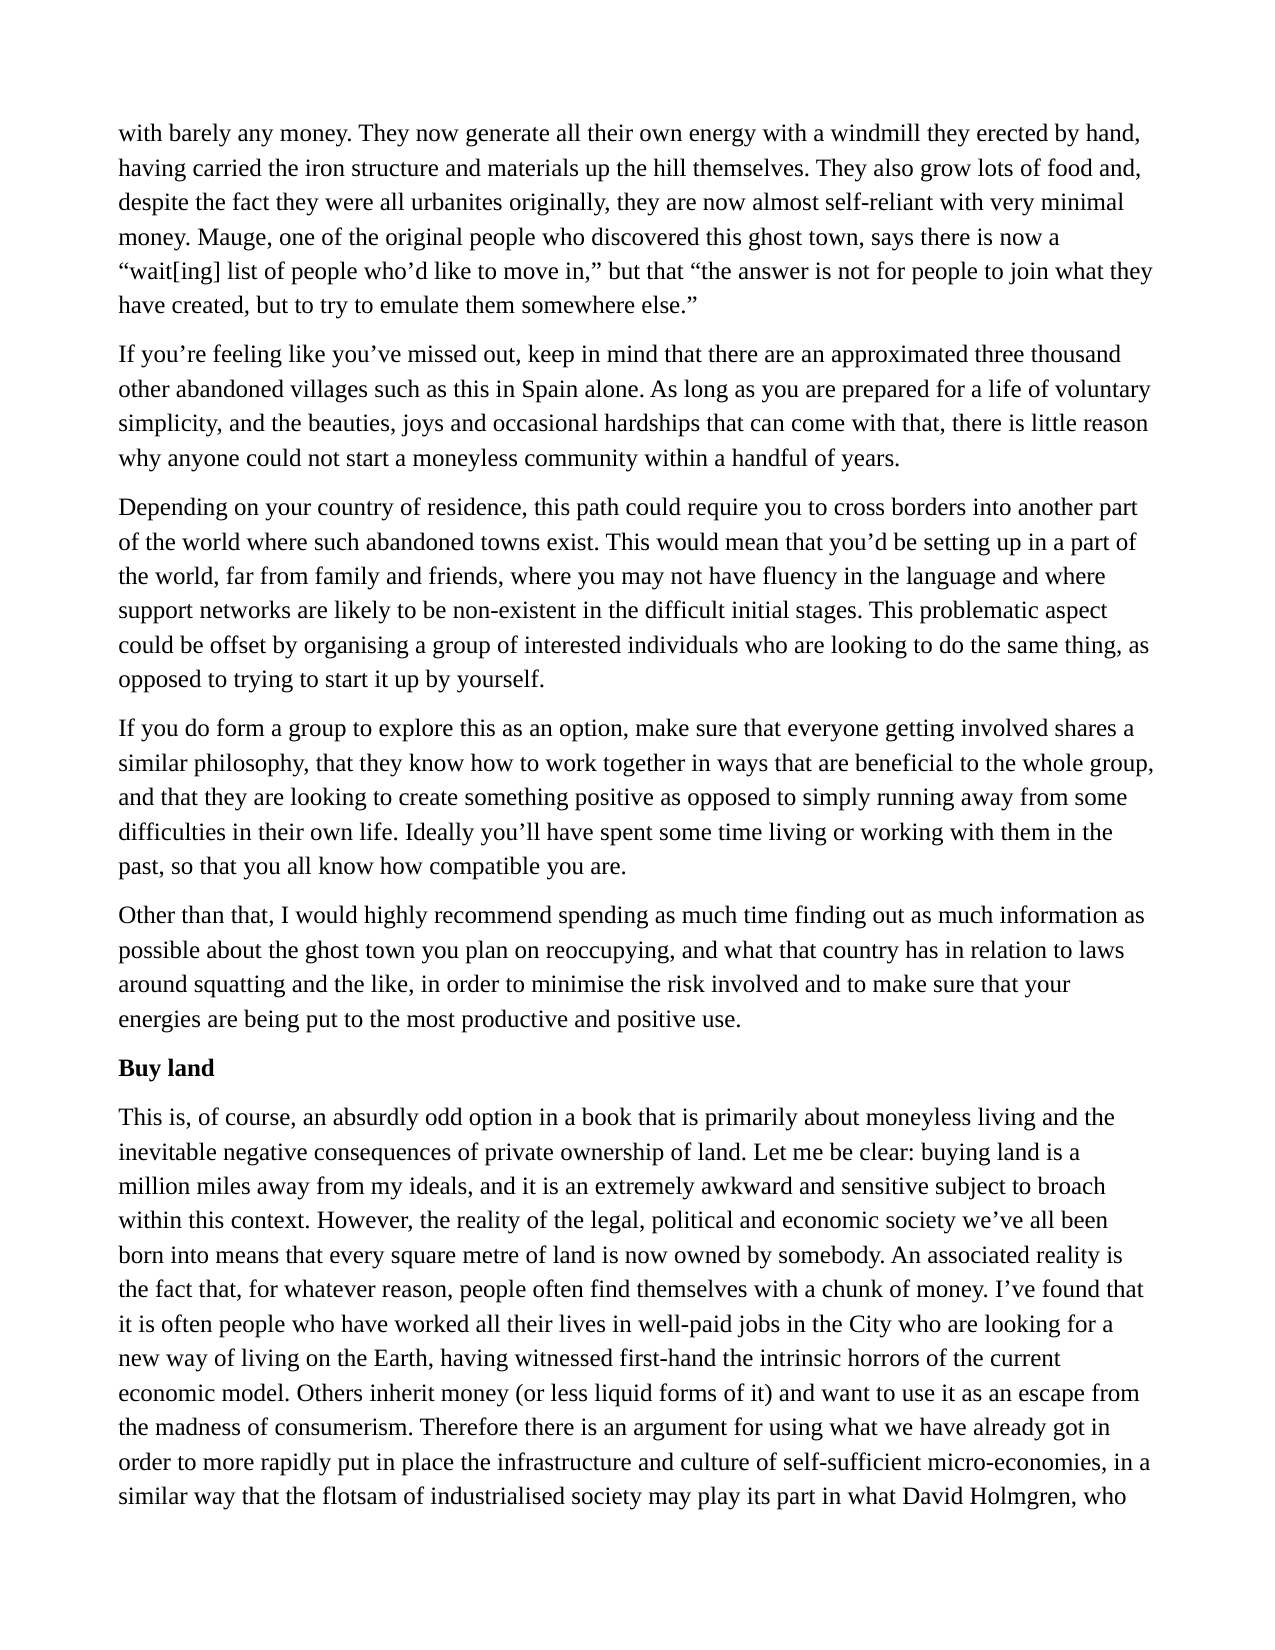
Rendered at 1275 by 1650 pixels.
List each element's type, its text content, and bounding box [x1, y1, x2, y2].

text This is, of course, an absurdly odd option in a book that is primarily about moneyless living and the inevitable negative consequences of private ownership of land. Let me be clear: buying land is a million miles away from my ideals, and it is an extremely awkward and sensitive subject to broach within this context. However, the reality of the legal, political and economic society we’ve all been born into means that every square metre of land is now owned by somebody. An associated reality is the fact that, for whatever reason, people often find themselves with a chunk of money. I’ve found that it is often people who have worked all their lives in well-paid jobs in the City who are looking for a new way of living on the Earth, having witnessed first-hand the intrinsic horrors of the current economic model. Others inherit money (or less liquid forms of it) and want to use it as an escape from the madness of consumerism. Therefore there is an argument for using what we have already got in order to more rapidly put in place the infrastructure and culture of self-sufficient micro-economies, in a similar way that the flotsam of industrialised society may play its part in what David Holmgren, who [118, 1102, 1157, 1510]
text Depending on your country of residence, this path could require you to cross borders into another part of the world where such abandoned towns exist. This would mean that you’d be setting up in a part of the world, far from family and friends, where you may not have fluency in the language and where support networks are likely to be non-existent in the difficult initial stages. This problematic aspect could be offset by organising a group of interested individuals who are looking to do the same thing, as opposed to trying to start it up by yourself. [118, 492, 1157, 693]
text Buy land [118, 1053, 1157, 1082]
text Other than that, I would highly recommend spending as much time finding out as much information as possible about the ghost town you plan on reoccupying, and what that country has in relation to laws around squatting and the like, in order to minimise the risk involved and to make sure that your energies are being put to the most productive and positive use. [118, 901, 1157, 1033]
text with barely any money. They now generate all their own energy with a windmill they erected by hand, having carried the iron structure and materials up the hill themselves. They also grow lots of food and, despite the fact they were all urbanites originally, they are now almost self-reliant with very minimal money. Mauge, one of the original people who discovered this ghost town, says there is now a “wait[ing] list of people who’d like to move in,” but that “the answer is not for people to join what they have created, but to try to emulate them somewhere else.” [118, 118, 1157, 319]
text If you’re feeling like you’ve missed out, keep in mind that there are an approximated three thousand other abandoned villages such as this in Spain alone. As long as you are prepared for a life of voluntary simplicity, and the beauties, joys and occasional hardships that can come with that, there is little reason why anyone could not start a moneyless community within a handful of years. [118, 339, 1157, 472]
text If you do form a group to explore this as an option, make sure that everyone getting involved shares a similar philosophy, that they know how to work together in ways that are beneficial to the whole group, and that they are looking to create something positive as opposed to simply running away from some difficulties in their own life. Ideally you’ll have spent some time living or working with them in the past, so that you all know how compatible you are. [118, 713, 1157, 880]
